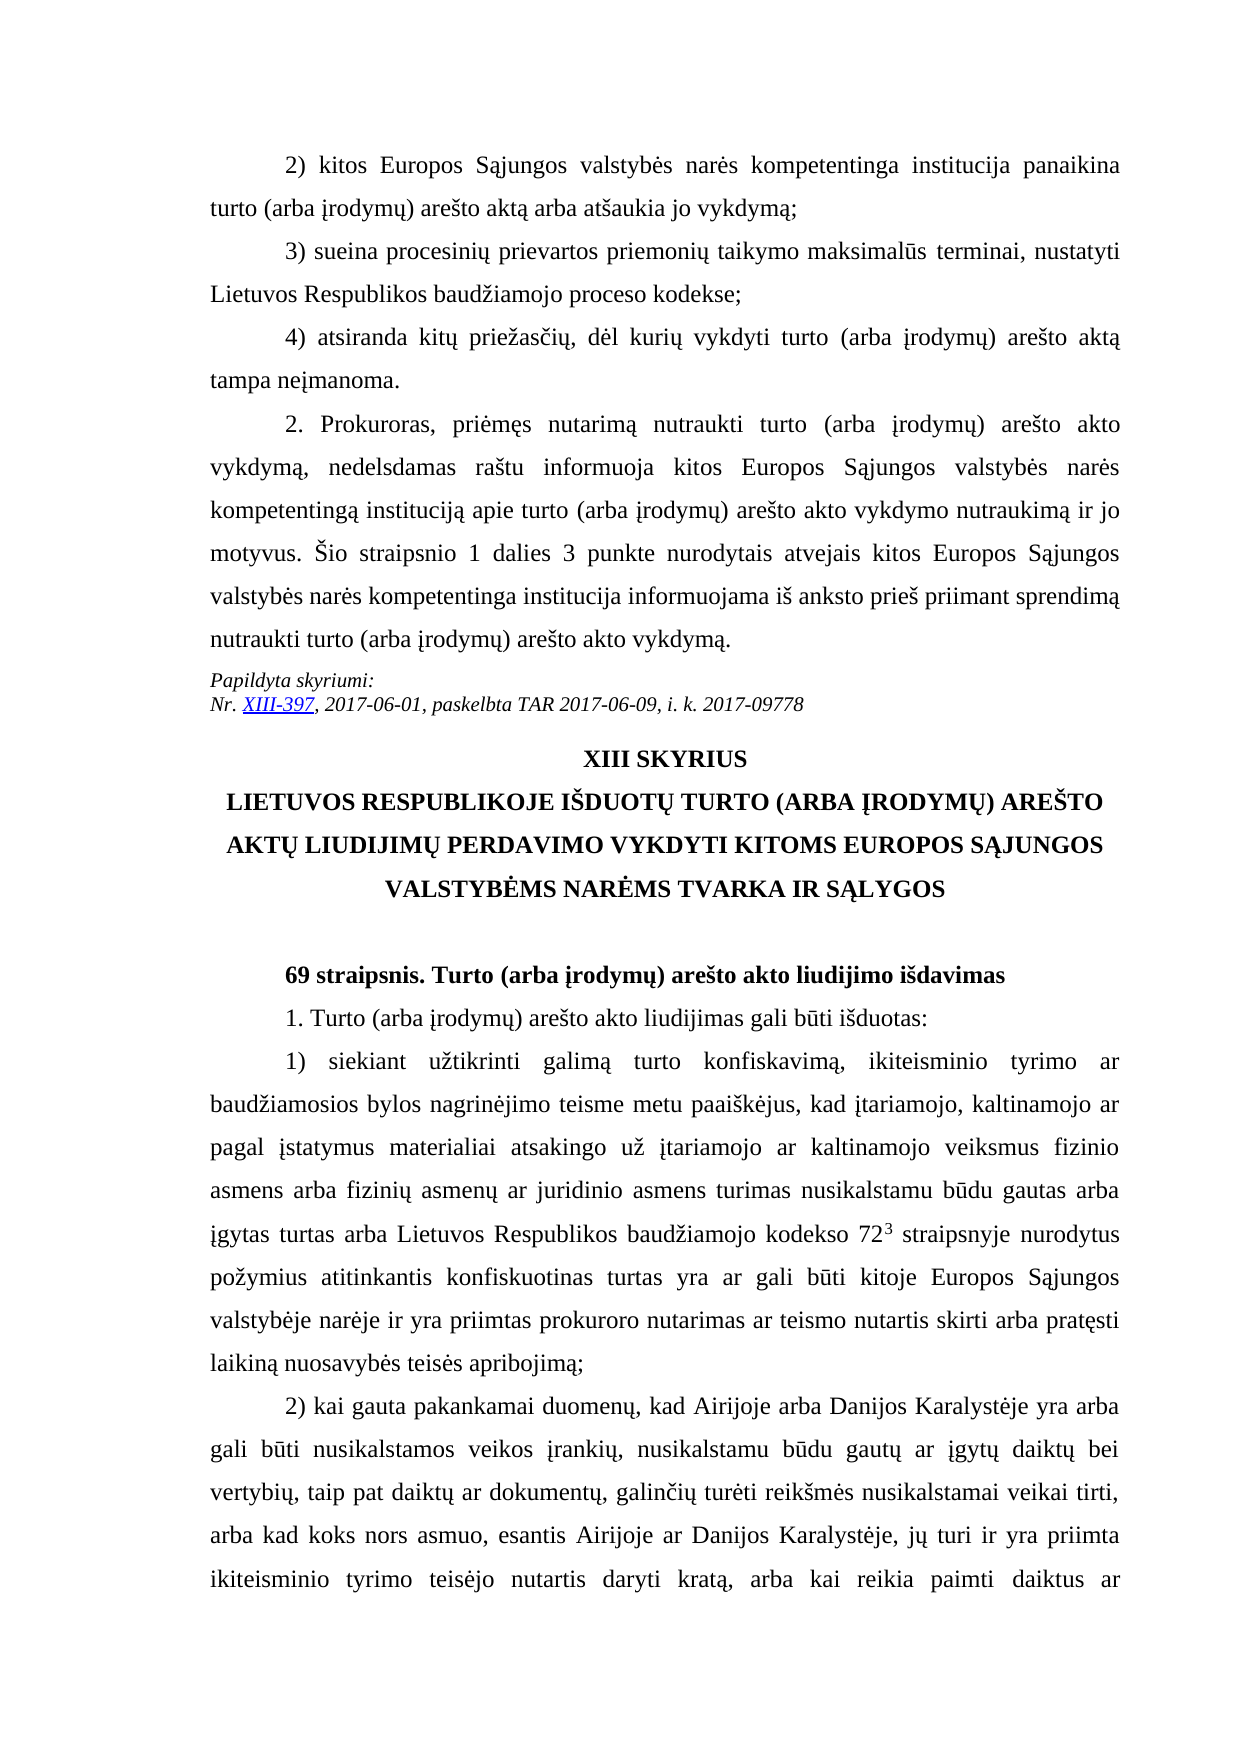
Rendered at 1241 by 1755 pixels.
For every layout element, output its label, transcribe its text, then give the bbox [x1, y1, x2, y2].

text XIII SKYRIUS [210, 744, 1120, 773]
text Nr. XIII-397, 2017-06-01, paskelbta TAR 2017-06-09, i. k. 2017-09778 [210, 692, 1120, 716]
text 4) atsiranda kitų priežasčių, dėl kurių vykdyti turto (arba įrodymų) arešto aktą tampa neįmanoma. [210, 322, 1120, 394]
text Papildyta skyriumi: [210, 667, 1120, 692]
text LIETUVOS RESPUBLIKOJE IŠDUOTŲ TURTO (ARBA ĮRODYMŲ) AREŠTO AKTŲ LIUDIJIMŲ PERDAVIMO VYKDYTI KITOMS EUROPOS SĄJUNGOS VALSTYBĖMS NARĖMS TVARKA IR SĄLYGOS [210, 787, 1120, 902]
text 1) siekiant užtikrinti galimą turto konfiskavimą, ikiteisminio tyrimo ar baudžiamosios bylos nagrinėjimo teisme metu paaiškėjus, kad įtariamojo, kaltinamojo ar pagal įstatymus materialiai atsakingo už įtariamojo ar kaltinamojo veiksmus fizinio asmens arba fizinių asmenų ar juridinio asmens turimas nusikalstamu būdu gautas arba įgytas turtas arba Lietuvos Respublikos baudžiamojo kodekso 723 straipsnyje nurodytus požymius atitinkantis konfiskuotinas turtas yra ar gali būti kitoje Europos Sąjungos valstybėje narėje ir yra priimtas prokuroro nutarimas ar teismo nutartis skirti arba pratęsti laikiną nuosavybės teisės apribojimą; [210, 1046, 1120, 1377]
text 1. Turto (arba įrodymų) arešto akto liudijimas gali būti išduotas: [210, 1003, 1120, 1032]
text 2. Prokuroras, priėmęs nutarimą nutraukti turto (arba įrodymų) arešto akto vykdymą, nedelsdamas raštu informuoja kitos Europos Sąjungos valstybės narės kompetentingą instituciją apie turto (arba įrodymų) arešto akto vykdymo nutraukimą ir jo motyvus. Šio straipsnio 1 dalies 3 punkte nurodytais atvejais kitos Europos Sąjungos valstybės narės kompetentinga institucija informuojama iš anksto prieš priimant sprendimą nutraukti turto (arba įrodymų) arešto akto vykdymą. [210, 409, 1120, 653]
text 2) kai gauta pakankamai duomenų, kad Airijoje arba Danijos Karalystėje yra arba gali būti nusikalstamos veikos įrankių, nusikalstamu būdu gautų ar įgytų daiktų bei vertybių, taip pat daiktų ar dokumentų, galinčių turėti reikšmės nusikalstamai veikai tirti, arba kad koks nors asmuo, esantis Airijoje ar Danijos Karalystėje, jų turi ir yra priimta ikiteisminio tyrimo teisėjo nutartis daryti kratą, arba kai reikia paimti daiktus ar [210, 1391, 1120, 1592]
text 69 straipsnis. Turto (arba įrodymų) arešto akto liudijimo išdavimas [210, 960, 1120, 989]
text 3) sueina procesinių prievartos priemonių taikymo maksimalūs terminai, nustatyti Lietuvos Respublikos baudžiamojo proceso kodekse; [210, 236, 1120, 308]
text 2) kitos Europos Sąjungos valstybės narės kompetentinga institucija panaikina turto (arba įrodymų) arešto aktą arba atšaukia jo vykdymą; [210, 150, 1120, 222]
